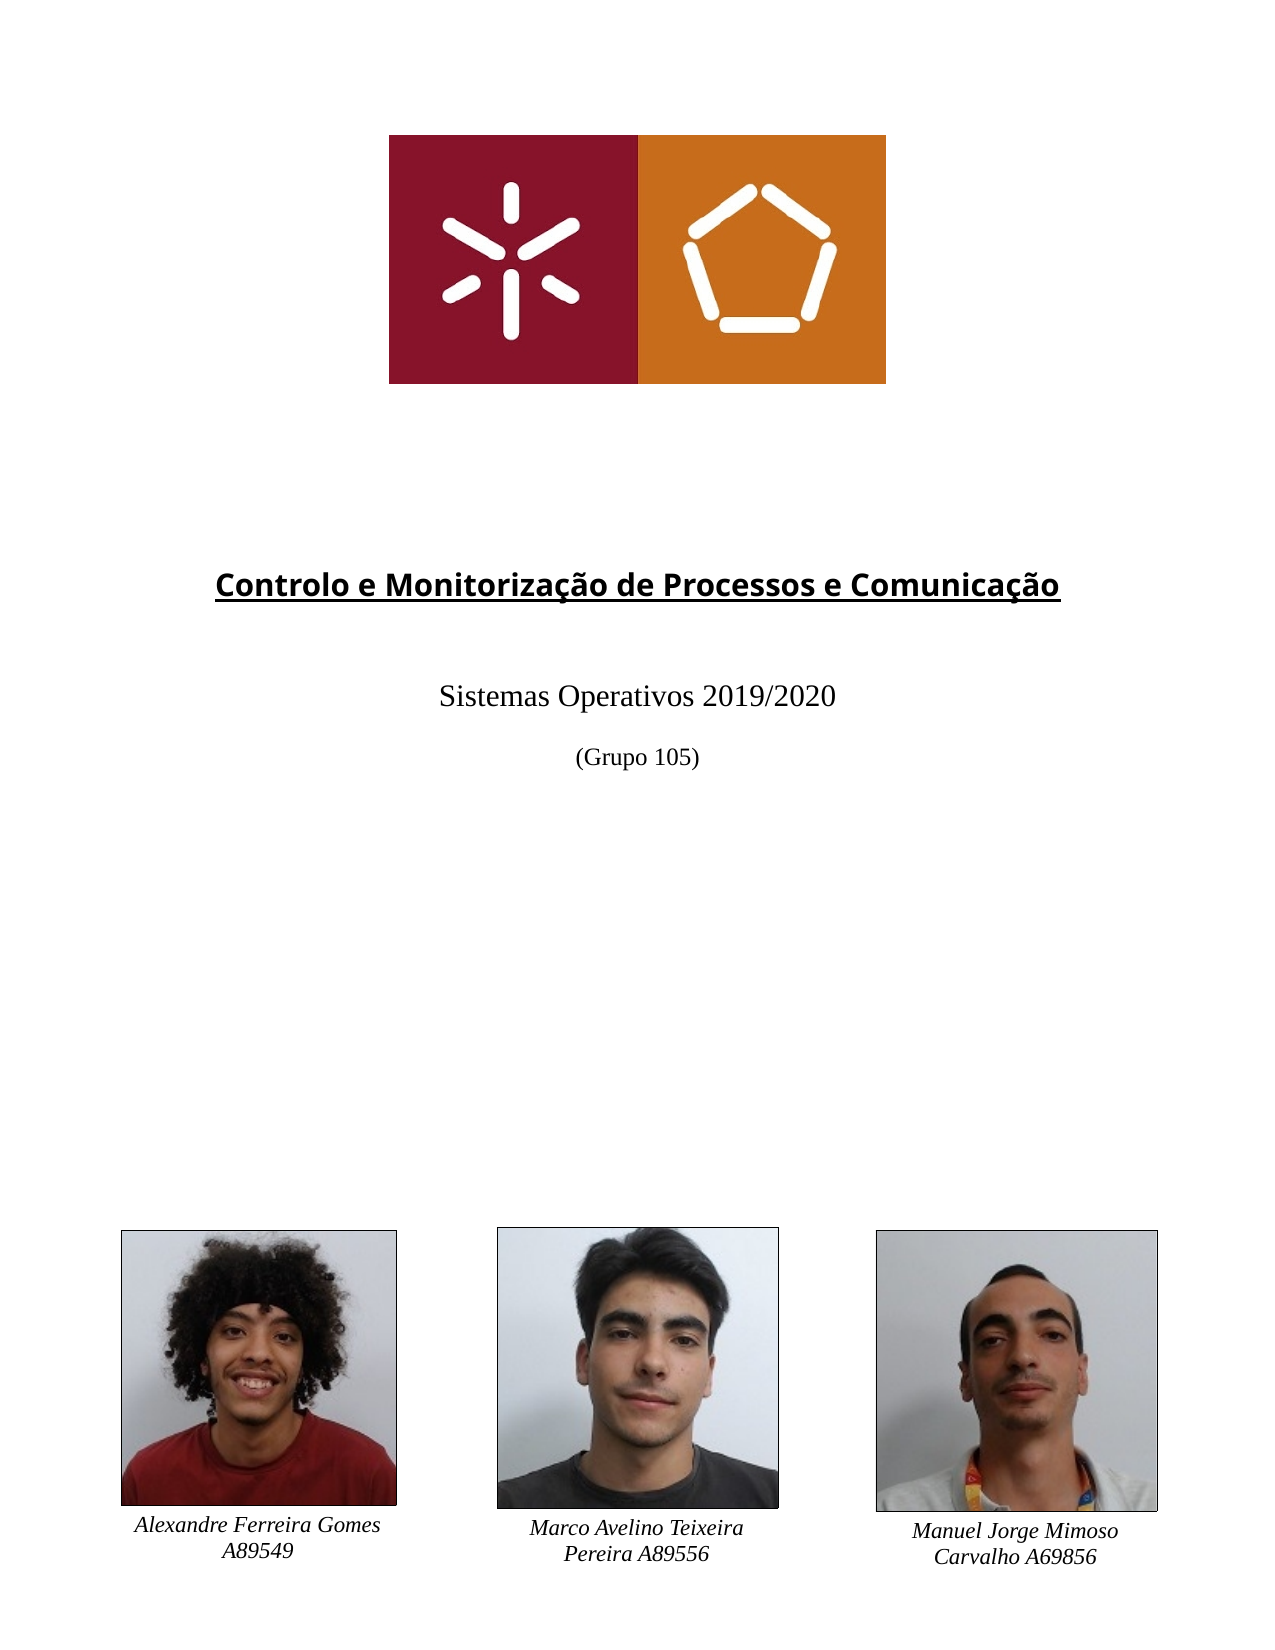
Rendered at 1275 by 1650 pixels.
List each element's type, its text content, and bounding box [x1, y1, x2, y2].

picture [877, 1231, 1157, 1511]
text Manuel Jorge Mimoso Carvalho A69856 [876, 1512, 1157, 1569]
text Alexandre Ferreira Gomes A89549 [121, 1506, 396, 1563]
text (Grupo 105) [118, 742, 1157, 771]
text Controlo e Monitorização de Processos e Comunicação [118, 563, 1157, 606]
text Marco Avelino Teixeira Pereira A89556 [497, 1509, 778, 1566]
picture [122, 1231, 396, 1505]
picture [389, 135, 886, 384]
text Sistemas Operativos 2019/2020 [118, 678, 1157, 714]
picture [498, 1228, 778, 1508]
